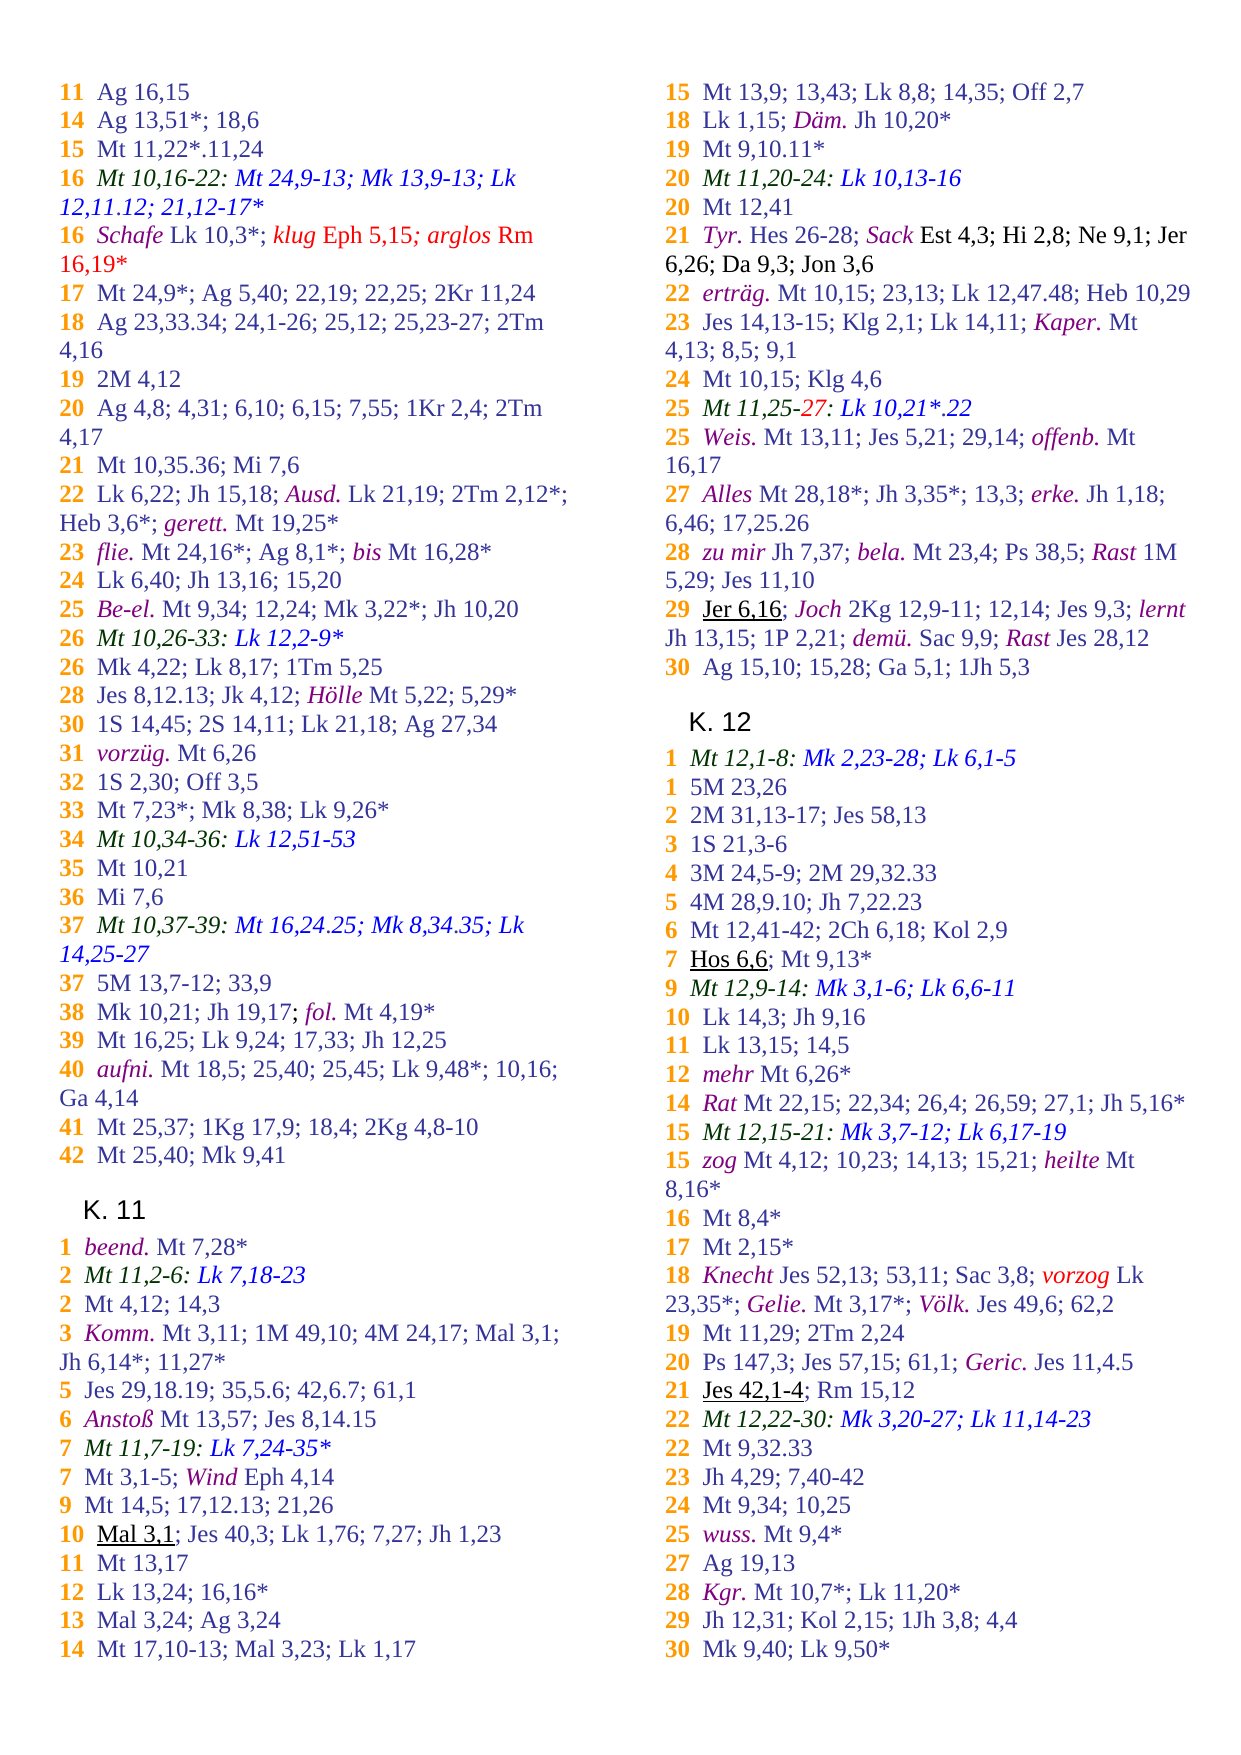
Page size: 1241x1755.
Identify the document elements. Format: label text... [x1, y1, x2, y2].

text 4 3M 24,5-9; 2M 29,32.33 [665, 858, 1193, 887]
text 5 Jes 29,18.19; 35,5.6; 42,6.7; 61,1 [59, 1376, 587, 1404]
subtitle K. 12 [688, 706, 1193, 737]
text 20 Mt 11,20-24: Lk 10,13-16 [665, 163, 1193, 192]
text 22 erträg. Mt 10,15; 23,13; Lk 12,47.48; Heb 10,29 [665, 278, 1193, 307]
text 2 Mt 11,2-6: Lk 7,18-23 [59, 1261, 587, 1289]
text 41 Mt 25,37; 1Kg 17,9; 18,4; 2Kg 4,8-10 [59, 1112, 587, 1141]
text 27 Alles Mt 28,18*; Jh 3,35*; 13,3; erke. Jh 1,18; 6,46; 17,25.26 [665, 479, 1193, 537]
text 25 Weis. Mt 13,11; Jes 5,21; 29,14; offenb. Mt 16,17 [665, 422, 1193, 479]
text 11 Mt 13,17 [59, 1548, 587, 1577]
text 1 beend. Mt 7,28* [59, 1232, 587, 1261]
text 30 1S 14,45; 2S 14,11; Lk 21,18; Ag 27,34 [59, 709, 587, 738]
subtitle K. 11 [83, 1194, 587, 1226]
text 25 wuss. Mt 9,4* [665, 1519, 1193, 1548]
text 12 Lk 13,24; 16,16* [59, 1577, 587, 1606]
text 20 Ps 147,3; Jes 57,15; 61,1; Geric. Jes 11,4.5 [665, 1347, 1193, 1376]
text 13 Mal 3,24; Ag 3,24 [59, 1606, 587, 1634]
text 7 Hos 6,6; Mt 9,13* [665, 944, 1193, 973]
text 33 Mt 7,23*; Mk 8,38; Lk 9,26* [59, 796, 587, 824]
text 16 Mt 10,16-22: Mt 24,9-13; Mk 13,9-13; Lk 12,11.12; 21,12-17* [59, 163, 587, 221]
text 23 Jh 4,29; 7,40-42 [665, 1462, 1193, 1491]
text 5 4M 28,9.10; Jh 7,22.23 [665, 887, 1193, 916]
text 2 2M 31,13-17; Jes 58,13 [665, 801, 1193, 829]
text 26 Mt 10,26-33: Lk 12,2-9* [59, 623, 587, 652]
text 15 Mt 13,9; 13,43; Lk 8,8; 14,35; Off 2,7 [665, 77, 1193, 106]
text 42 Mt 25,40; Mk 9,41 [59, 1141, 587, 1169]
text 38 Mk 10,21; Jh 19,17; fol. Mt 4,19* [59, 997, 587, 1026]
text 22 Mt 9,32.33 [665, 1433, 1193, 1462]
text 1 Mt 12,1-8: Mk 2,23-28; Lk 6,1-5 [665, 743, 1193, 772]
text 7 Mt 11,7-19: Lk 7,24-35* [59, 1433, 587, 1462]
text 10 Mal 3,1; Jes 40,3; Lk 1,76; 7,27; Jh 1,23 [59, 1519, 587, 1548]
text 3 Komm. Mt 3,11; 1M 49,10; 4M 24,17; Mal 3,1; Jh 6,14*; 11,27* [59, 1318, 587, 1376]
text 2 Mt 4,12; 14,3 [59, 1289, 587, 1318]
text 28 Kgr. Mt 10,7*; Lk 11,20* [665, 1577, 1193, 1606]
text 25 Be-el. Mt 9,34; 12,24; Mk 3,22*; Jh 10,20 [59, 594, 587, 623]
text 18 Lk 1,15; Däm. Jh 10,20* [665, 106, 1193, 134]
text 29 Jh 12,31; Kol 2,15; 1Jh 3,8; 4,4 [665, 1606, 1193, 1634]
text 21 Mt 10,35.36; Mi 7,6 [59, 451, 587, 479]
text 10 Lk 14,3; Jh 9,16 [665, 1002, 1193, 1031]
text 19 Mt 11,29; 2Tm 2,24 [665, 1318, 1193, 1347]
text 24 Mt 9,34; 10,25 [665, 1491, 1193, 1519]
text 17 Mt 2,15* [665, 1232, 1193, 1261]
text 30 Ag 15,10; 15,28; Ga 5,1; 1Jh 5,3 [665, 652, 1193, 681]
text 15 Mt 12,15-21: Mk 3,7-12; Lk 6,17-19 [665, 1117, 1193, 1146]
text 28 zu mir Jh 7,37; bela. Mt 23,4; Ps 38,5; Rast 1M 5,29; Jes 11,10 [665, 537, 1193, 594]
text 17 Mt 24,9*; Ag 5,40; 22,19; 22,25; 2Kr 11,24 [59, 278, 587, 307]
text 9 Mt 12,9-14: Mk 3,1-6; Lk 6,6-11 [665, 973, 1193, 1002]
text 39 Mt 16,25; Lk 9,24; 17,33; Jh 12,25 [59, 1026, 587, 1054]
text 29 Jer 6,16; Joch 2Kg 12,9-11; 12,14; Jes 9,3; lernt Jh 13,15; 1P 2,21; demü. Sac 9,9; Rast Jes 28,12 [665, 594, 1193, 652]
text 31 vorzüg. Mt 6,26 [59, 738, 587, 767]
text 11 Ag 16,15 [59, 77, 587, 106]
text 32 1S 2,30; Off 3,5 [59, 767, 587, 796]
text 11 Lk 13,15; 14,5 [665, 1031, 1193, 1059]
text 22 Mt 12,22-30: Mk 3,20-27; Lk 11,14-23 [665, 1404, 1193, 1433]
text 3 1S 21,3-6 [665, 829, 1193, 858]
text 6 Anstoß Mt 13,57; Jes 8,14.15 [59, 1404, 587, 1433]
text 7 Mt 3,1-5; Wind Eph 4,14 [59, 1462, 587, 1491]
text 18 Knecht Jes 52,13; 53,11; Sac 3,8; vorzog Lk 23,35*; Gelie. Mt 3,17*; Völk. Jes 49,6; 62,2 [665, 1261, 1193, 1318]
text 20 Ag 4,8; 4,31; 6,10; 6,15; 7,55; 1Kr 2,4; 2Tm 4,17 [59, 393, 587, 451]
text 23 flie. Mt 24,16*; Ag 8,1*; bis Mt 16,28* [59, 537, 587, 566]
text 15 Mt 11,22*.11,24 [59, 134, 587, 163]
text 40 aufni. Mt 18,5; 25,40; 25,45; Lk 9,48*; 10,16; Ga 4,14 [59, 1054, 587, 1112]
text 16 Mt 8,4* [665, 1203, 1193, 1232]
text 9 Mt 14,5; 17,12.13; 21,26 [59, 1491, 587, 1519]
text 24 Lk 6,40; Jh 13,16; 15,20 [59, 566, 587, 594]
text 21 Jes 42,1-4; Rm 15,12 [665, 1376, 1193, 1404]
text 30 Mk 9,40; Lk 9,50* [665, 1634, 1193, 1663]
text 27 Ag 19,13 [665, 1548, 1193, 1577]
text 21 Tyr. Hes 26-28; Sack Est 4,3; Hi 2,8; Ne 9,1; Jer 6,26; Da 9,3; Jon 3,6 [665, 221, 1193, 278]
text 34 Mt 10,34-36: Lk 12,51-53 [59, 824, 587, 853]
text 19 2M 4,12 [59, 364, 587, 393]
text 35 Mt 10,21 [59, 853, 587, 882]
text 6 Mt 12,41-42; 2Ch 6,18; Kol 2,9 [665, 916, 1193, 944]
text 28 Jes 8,12.13; Jk 4,12; Hölle Mt 5,22; 5,29* [59, 681, 587, 709]
text 24 Mt 10,15; Klg 4,6 [665, 364, 1193, 393]
text 19 Mt 9,10.11* [665, 134, 1193, 163]
text 14 Mt 17,10-13; Mal 3,23; Lk 1,17 [59, 1634, 587, 1663]
text 1 5M 23,26 [665, 772, 1193, 801]
text 18 Ag 23,33.34; 24,1-26; 25,12; 25,23-27; 2Tm 4,16 [59, 307, 587, 364]
text 14 Ag 13,51*; 18,6 [59, 106, 587, 134]
text 37 Mt 10,37-39: Mt 16,24.25; Mk 8,34.35; Lk 14,25-27 [59, 911, 587, 968]
text 15 zog Mt 4,12; 10,23; 14,13; 15,21; heilte Mt 8,16* [665, 1146, 1193, 1203]
text 25 Mt 11,25-27: Lk 10,21*.22 [665, 393, 1193, 422]
text 26 Mk 4,22; Lk 8,17; 1Tm 5,25 [59, 652, 587, 681]
text 14 Rat Mt 22,15; 22,34; 26,4; 26,59; 27,1; Jh 5,16* [665, 1088, 1193, 1117]
text 22 Lk 6,22; Jh 15,18; Ausd. Lk 21,19; 2Tm 2,12*; Heb 3,6*; gerett. Mt 19,25* [59, 479, 587, 537]
text 23 Jes 14,13-15; Klg 2,1; Lk 14,11; Kaper. Mt 4,13; 8,5; 9,1 [665, 307, 1193, 364]
text 12 mehr Mt 6,26* [665, 1059, 1193, 1088]
text 37 5M 13,7-12; 33,9 [59, 968, 587, 997]
text 36 Mi 7,6 [59, 882, 587, 911]
text 16 Schafe Lk 10,3*; klug Eph 5,15; arglos Rm 16,19* [59, 221, 587, 278]
text 20 Mt 12,41 [665, 192, 1193, 221]
